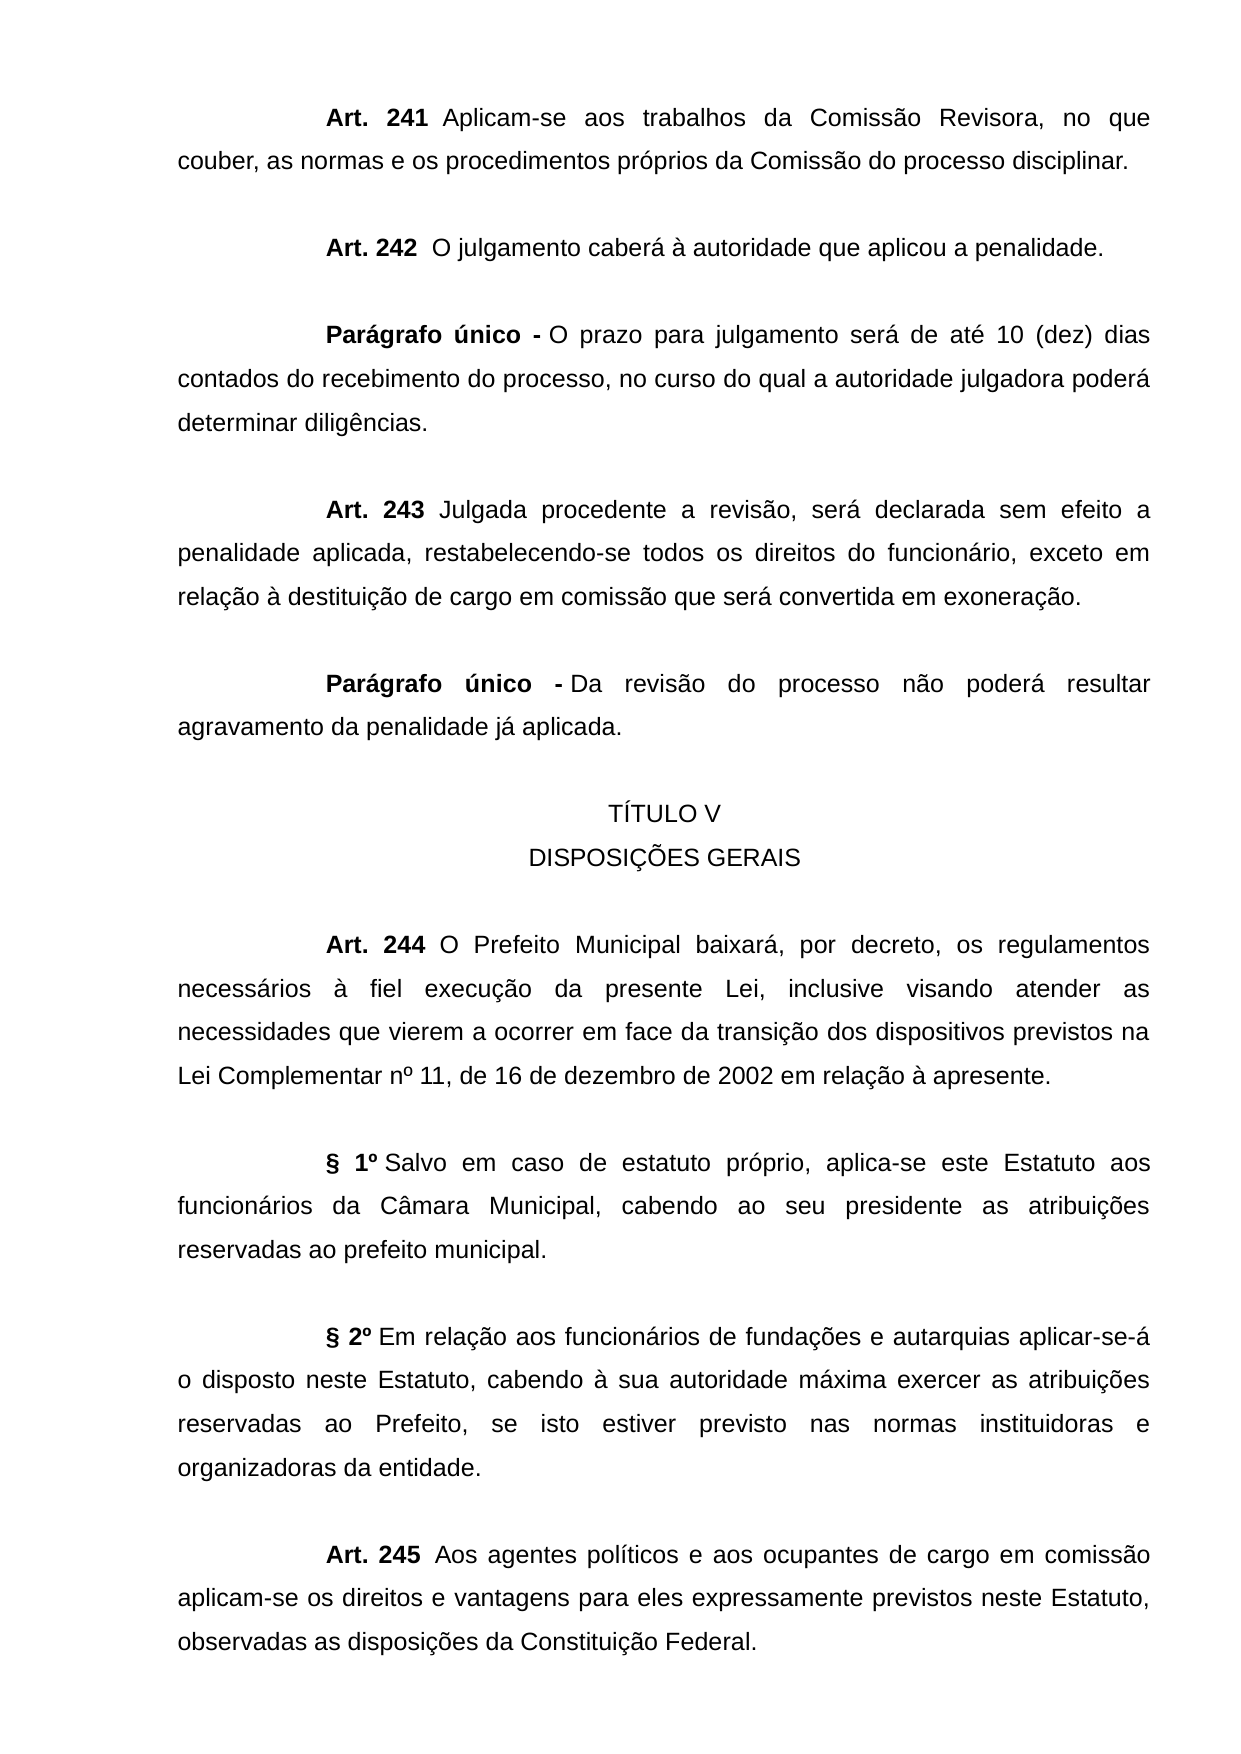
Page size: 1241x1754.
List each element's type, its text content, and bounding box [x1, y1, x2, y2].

text Parágrafo único - Da revisão do processo não poderá resultar agravamento da penalidade já aplicada. [177, 669, 1152, 741]
text § 2º Em relação aos funcionários de fundações e autarquias aplicar-se-á o disposto neste Estatuto, cabendo à sua autoridade máxima exercer as atribuições reservadas ao Prefeito, se isto estiver previsto nas normas instituidoras e organizadoras da entidade. [177, 1322, 1152, 1481]
subtitle TÍTULO V [177, 799, 1152, 828]
text Parágrafo único - O prazo para julgamento será de até 10 (dez) dias contados do recebimento do processo, no curso do qual a autoridade julgadora poderá determinar diligências. [177, 320, 1152, 436]
text Art. 241 Aplicam-se aos trabalhos da Comissão Revisora, no que couber, as normas e os procedimentos próprios da Comissão do processo disciplinar. [177, 103, 1152, 175]
subtitle DISPOSIÇÕES GERAIS [177, 843, 1152, 872]
text § 1º Salvo em caso de estatuto próprio, aplica-se este Estatuto aos funcionários da Câmara Municipal, cabendo ao seu presidente as atribuições reservadas ao prefeito municipal. [177, 1148, 1152, 1264]
text Art. 242 O julgamento caberá à autoridade que aplicou a penalidade. [177, 233, 1152, 262]
text Art. 243 Julgada procedente a revisão, será declarada sem efeito a penalidade aplicada, restabelecendo-se todos os direitos do funcionário, exceto em relação à destituição de cargo em comissão que será convertida em exoneração. [177, 494, 1152, 611]
text Art. 245 Aos agentes políticos e aos ocupantes de cargo em comissão aplicam-se os direitos e vantagens para eles expressamente previstos neste Estatuto, observadas as disposições da Constituição Federal. [177, 1539, 1152, 1656]
text Art. 244 O Prefeito Municipal baixará, por decreto, os regulamentos necessários à fiel execução da presente Lei, inclusive visando atender as necessidades que vierem a ocorrer em face da transição dos dispositivos previstos na Lei Complementar nº 11, de 16 de dezembro de 2002 em relação à apresente. [177, 930, 1152, 1089]
